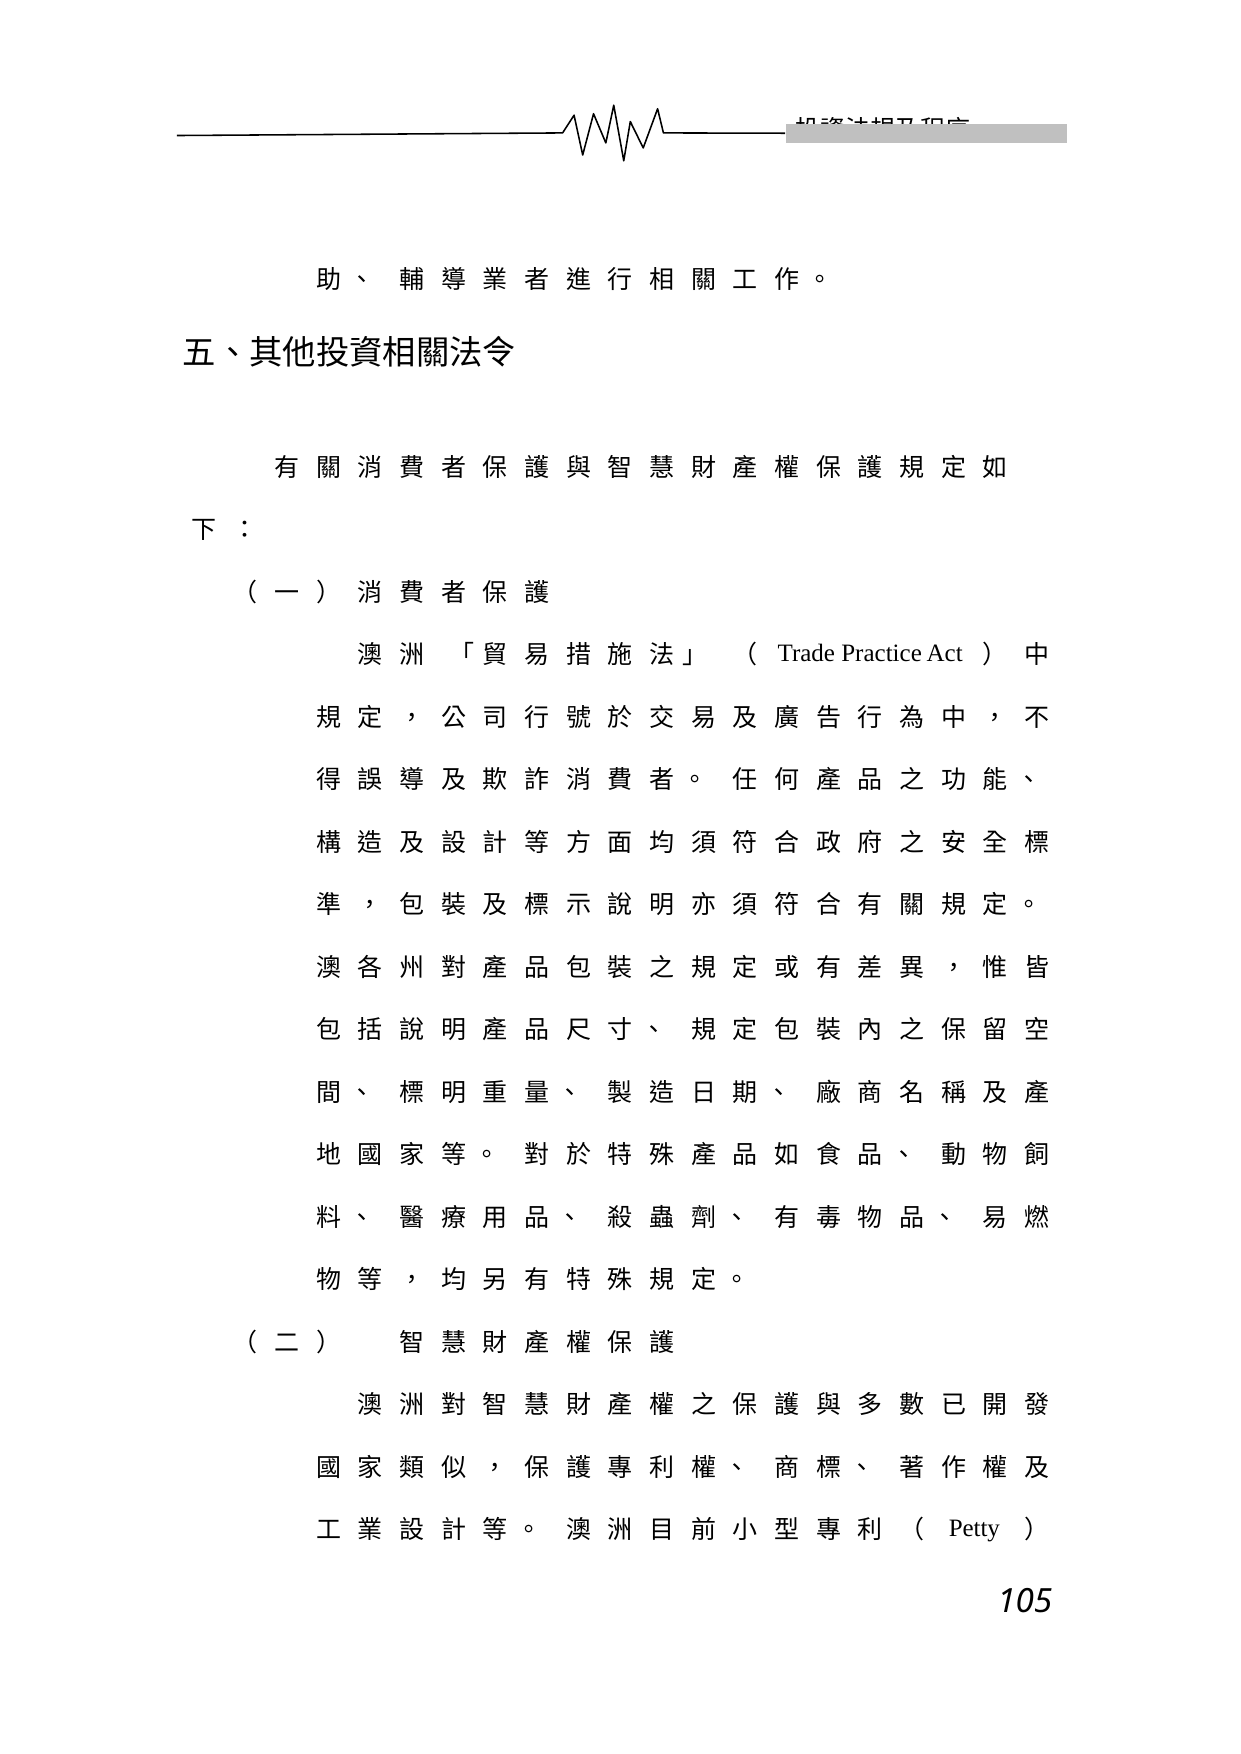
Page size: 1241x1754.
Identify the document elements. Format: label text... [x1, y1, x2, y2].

text 五、其他投資相關法令 [183, 326, 1058, 374]
text 助、輔導業者進行相關工作。 [281, 236, 1058, 299]
text 有關消費者保護與智慧財產權保護規定如下： [183, 424, 1058, 549]
text （二） 智慧財產權保護 [207, 1299, 1058, 1361]
text （一）消費者保護 [207, 549, 1058, 611]
text 澳洲「貿易措施法」（Trade Practice Act）中規定，公司行號於交易及廣告行為中，不得誤導及欺詐消費者。任何產品之功能、構造及設計等方面均須符合政府之安全標準，包裝及標示說明亦須符合有關規定。澳各州對產品包裝之規定或有差異，惟皆包括說明產品尺寸、規定包裝內之保留空間、標明重量、製造日期、廠商名稱及產地國家等。對於特殊產品如食品、動物飼料、醫療用品、殺蟲劑、有毒物品、易燃物等，均另有特殊規定。 [281, 611, 1058, 1299]
text 澳洲對智慧財產權之保護與多數已開發國家類似，保護專利權、商標、著作權及工業設計等。澳洲目前小型專利（Petty） [281, 1361, 1058, 1549]
